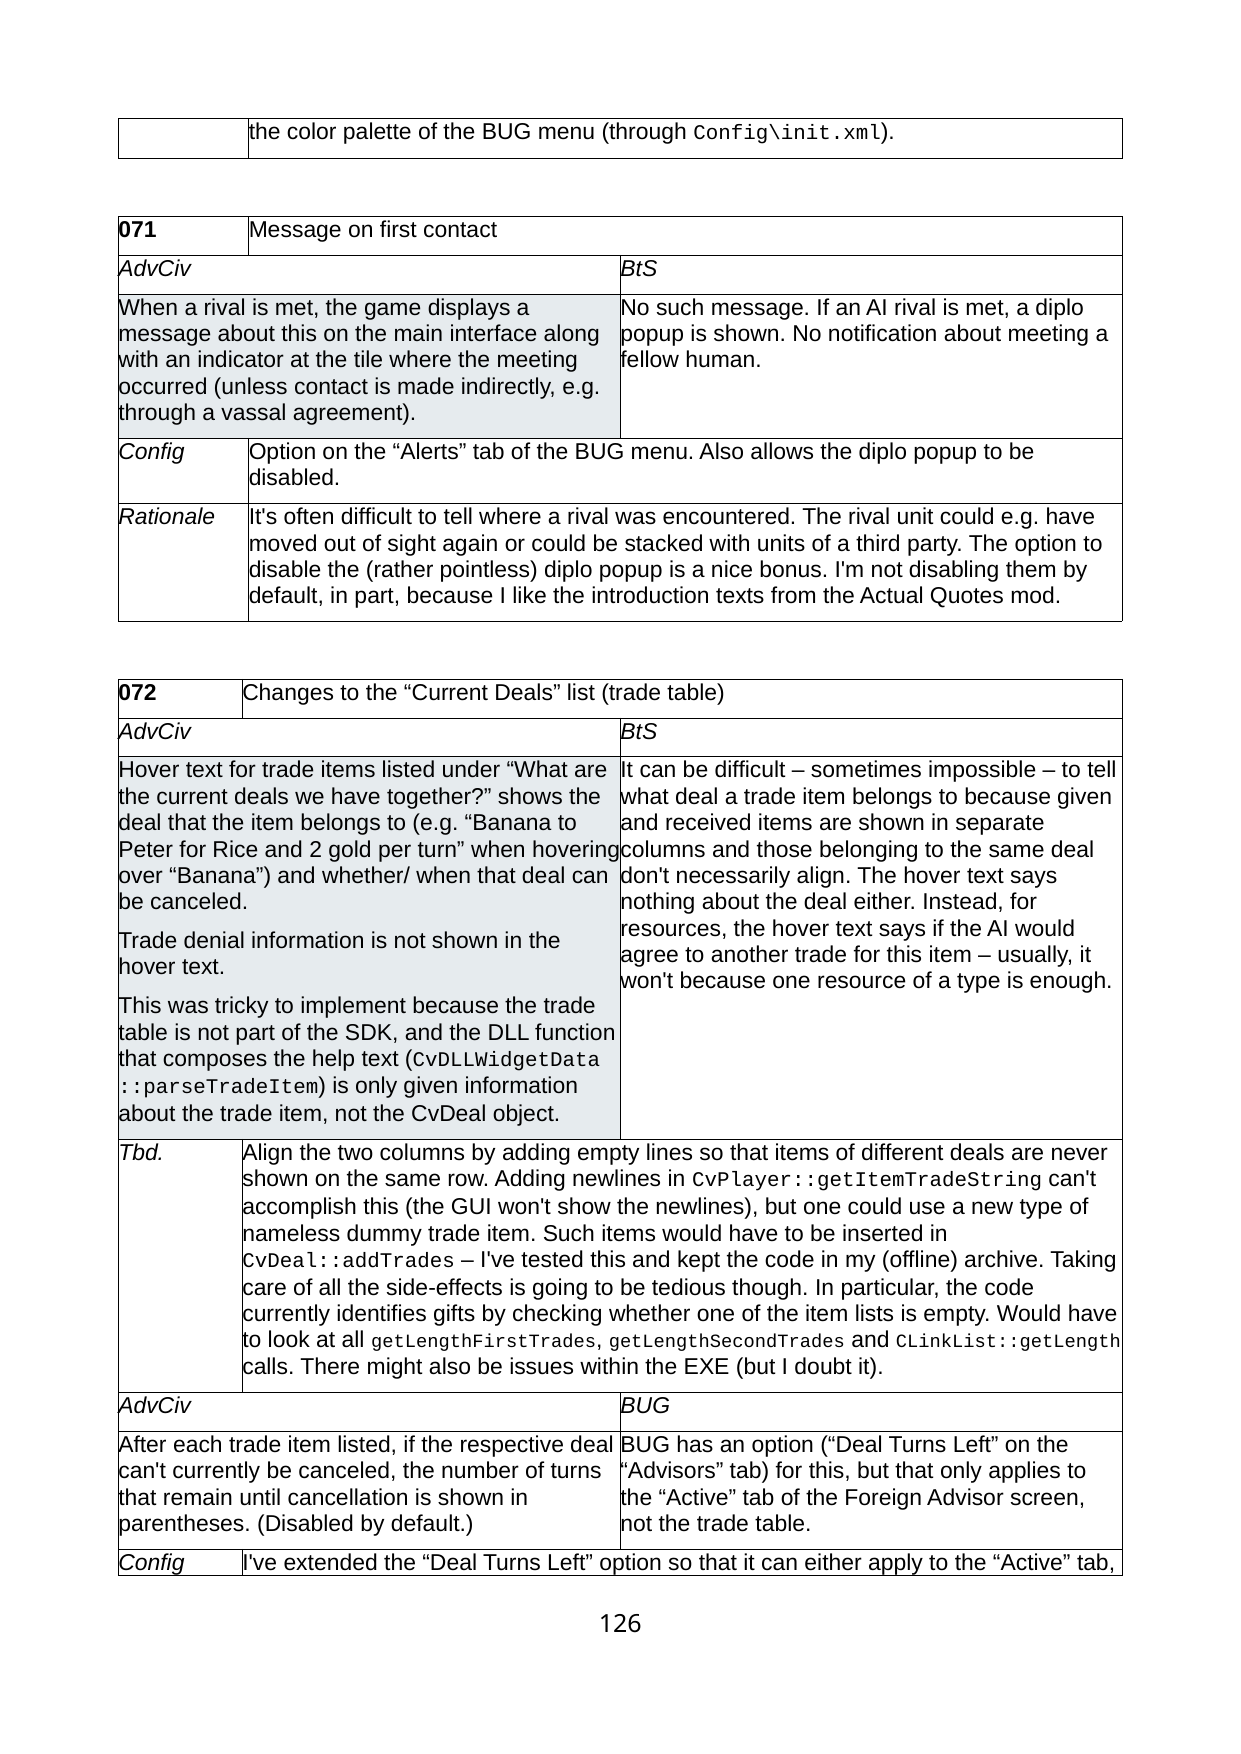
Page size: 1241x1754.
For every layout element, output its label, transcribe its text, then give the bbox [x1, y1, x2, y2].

table_header Message on first contact [249, 217, 1122, 255]
table_cell Config [119, 439, 248, 503]
table_cell Hover text for trade items listed under “What are the current deals we have together?” shows the deal that the item belongs to (e.g. “Banana to Peter for Rice and 2 gold per turn” when hovering over “Banana”) and whether/ when that deal can be canceled. Trade denial information is not shown in the hover text. This was tricky to implement because the trade table is not part of the SDK, and the DLL function that composes the help text (CvDLLWidgetData ::parseTradeItem) is only given information about the trade item, not the CvDeal object. [119, 757, 620, 1139]
table_cell When a rival is met, the game displays a message about this on the main interface along with an indicator at the tile where the meeting occurred (unless contact is made indirectly, e.g. through a vassal agreement). [119, 295, 620, 438]
table_cell I've extended the “Deal Turns Left” option so that it can either apply to the “Active” tab, [243, 1550, 1122, 1575]
table_cell It's often difficult to tell where a rival was encountered. The rival unit could e.g. have moved out of sight again or could be stacked with units of a third party. The option to disable the (rather pointless) diplo popup is a nice bonus. I'm not disabling them by default, in part, because I like the introduction texts from the Actual Quotes mod. [249, 504, 1122, 621]
table_cell Align the two columns by adding empty lines so that items of different deals are never shown on the same row. Adding newlines in CvPlayer::getItemTradeString can't accomplish this (the GUI won't show the newlines), but one could use a new type of nameless dummy trade item. Such items would have to be inserted in CvDeal::addTrades – I've tested this and kept the code in my (offline) archive. Taking care of all the side-effects is going to be tedious though. In particular, the code currently identifies gifts by checking whether one of the item lists is empty. Would have to look at all getLengthFirstTrades, getLengthSecondTrades and CLinkList::getLength calls. There might also be issues within the EXE (but I doubt it). [243, 1140, 1122, 1392]
table_header 071 [119, 217, 248, 255]
table_cell Tbd. [119, 1140, 242, 1392]
table_cell AdvCiv [119, 256, 620, 294]
table_cell Rationale [119, 504, 248, 621]
table_cell BUG [621, 1393, 1122, 1431]
table_cell [119, 119, 248, 158]
table_cell Config [119, 1550, 242, 1575]
table_cell BUG has an option (“Deal Turns Left” on the “Advisors” tab) for this, but that only applies to the “Active” tab of the Foreign Advisor screen, not the trade table. [621, 1432, 1122, 1549]
table_cell Option on the “Alerts” tab of the BUG menu. Also allows the diplo popup to be disabled. [249, 439, 1122, 503]
table_cell After each trade item listed, if the respective deal can't currently be canceled, the number of turns that remain until cancellation is shown in parentheses. (Disabled by default.) [119, 1432, 620, 1549]
table_cell AdvCiv [119, 719, 620, 756]
table_cell No such message. If an AI rival is met, a diplo popup is shown. No notification about meeting a fellow human. [621, 295, 1122, 438]
table_header Changes to the “Current Deals” list (trade table) [243, 680, 1122, 717]
table_cell AdvCiv [119, 1393, 620, 1431]
table_cell the color palette of the BUG menu (through Config\init.xml). [249, 119, 1122, 158]
table_cell BtS [621, 719, 1122, 756]
table_cell BtS [621, 256, 1122, 294]
table_cell It can be difficult – sometimes impossible – to tell what deal a trade item belongs to because given and received items are shown in separate columns and those belonging to the same deal don't necessarily align. The hover text says nothing about the deal either. Instead, for resources, the hover text says if the AI would agree to another trade for this item – usually, it won't because one resource of a type is enough. [621, 757, 1122, 1139]
table_header 072 [119, 680, 242, 717]
